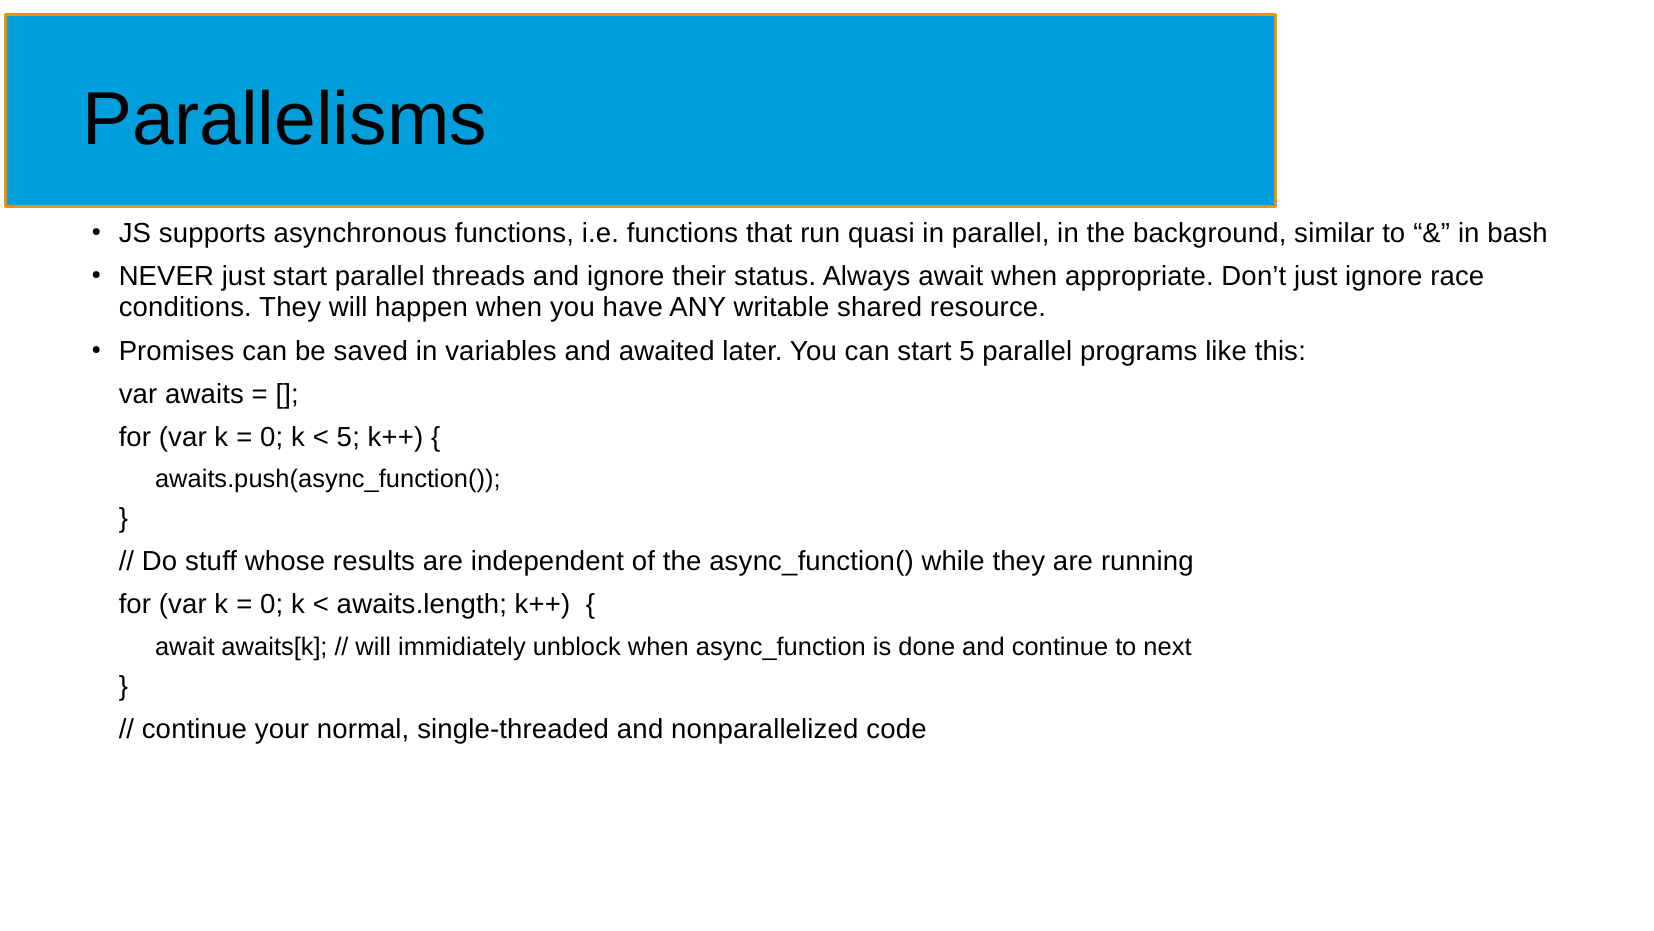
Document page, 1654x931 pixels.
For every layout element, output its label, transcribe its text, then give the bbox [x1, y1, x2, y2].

title Parallelisms [82, 44, 1235, 192]
list JS supports asynchronous functions, i.e. functions that run quasi in parallel, in the background, similar to “&” in bash NEVER just start parallel threads and ignore their status. Always await when appropriate. Don’t just ignore race conditions. They will happen when you have ANY writable shared resource. Promises can be saved in variables and awaited later. You can start 5 parallel programs like this: var awaits = []; for (var k = 0; k < 5; k++) { awaits.push(async_function()); } // Do stuff whose results are independent of the async_function() while they are running for (var k = 0; k < awaits.length; k++) { await awaits[k]; // will immidiately unblock when async_function is done and continue to next } // continue your normal, single-threaded and nonparallelized code [82, 217, 1571, 758]
